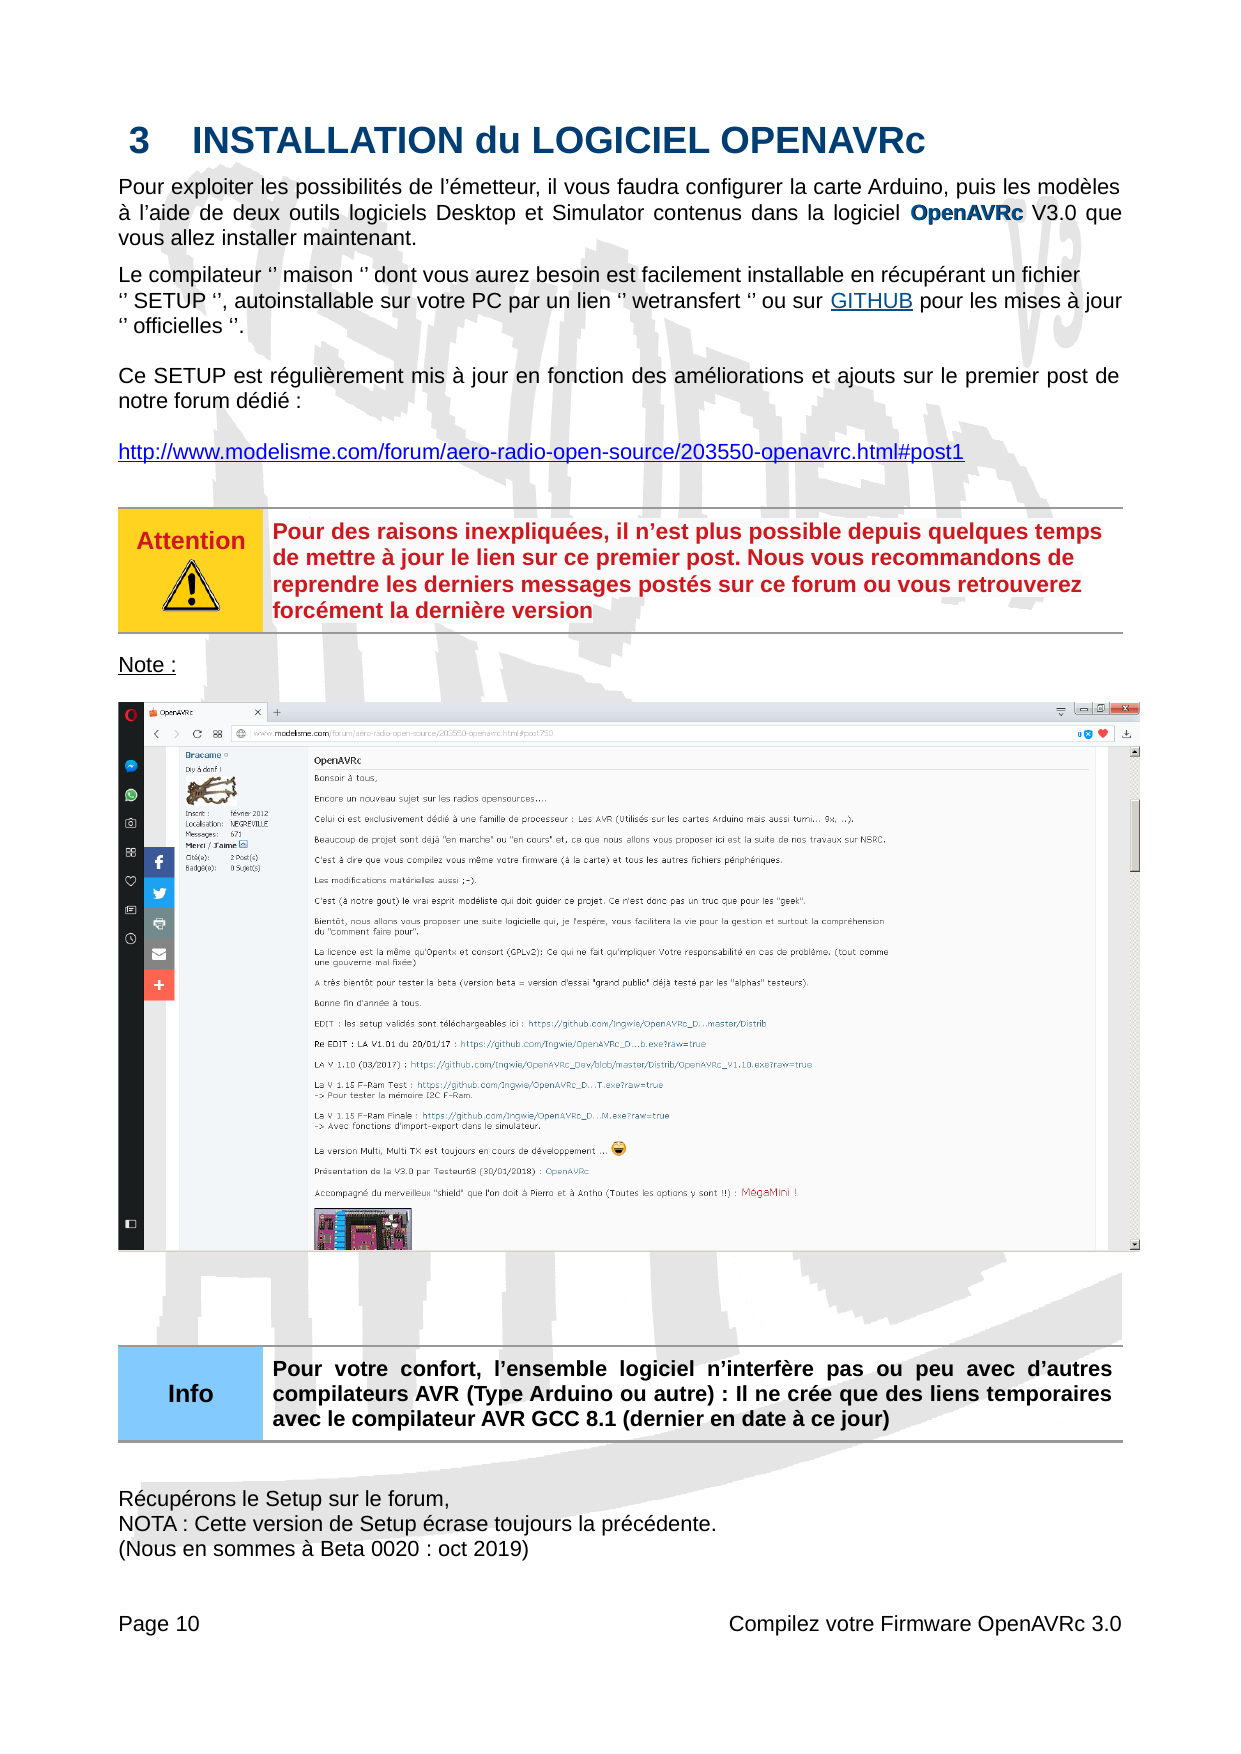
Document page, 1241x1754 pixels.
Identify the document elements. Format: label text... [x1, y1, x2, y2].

text (Nous en sommes à Beta 0020 : oct 2019) [118, 1536, 1122, 1561]
text Récupérons le Setup sur le forum, [118, 1485, 1122, 1511]
text NOTA : Cette version de Setup écrase toujours la précédente. [118, 1511, 1122, 1536]
table_header Attention [118, 509, 263, 632]
text Note : [118, 652, 1122, 677]
picture [158, 555, 224, 615]
table_header Pour des raisons inexpliquées, il n’est plus possible depuis quelques temps de mettre à jour le lien sur ce premier post. Nous vous recommandons de reprendre les derniers messages postés sur ce forum ou vous retrouverez forcément la dernière version [264, 509, 1122, 632]
table_header Pour votre confort, l’ensemble logiciel n’interfère pas ou peu avec d’autres compilateurs AVR (Type Arduino ou autre) : Il ne crée que des liens temporaires avec le compilateur AVR GCC 8.1 (dernier en date à ce jour) [264, 1347, 1122, 1440]
text ‘’ SETUP ‘’, autoinstallable sur votre PC par un lien ‘’ wetransfert ‘’ ou sur GITHUB pour les mises à jour ‘’ officielles ‘’. [118, 288, 1122, 338]
text Le compilateur ‘’ maison ‘’ dont vous aurez besoin est facilement installable en récupérant un fichier [118, 262, 1122, 288]
text http://www.modelisme.com/forum/aero-radio-open-source/203550-openavrc.html#post1 [118, 439, 1122, 464]
picture [118, 702, 1140, 1252]
table_header Info [118, 1347, 263, 1440]
subtitle INSTALLATION du LOGICIEL OPENAVRc [118, 118, 1122, 162]
text Pour exploiter les possibilités de l’émetteur, il vous faudra configurer la carte Arduino, puis les modèles à l’aide de deux outils logiciels Desktop et Simulator contenus dans la logiciel OpenAVRc V3.0 que vous allez installer maintenant. [118, 174, 1122, 250]
text Ce SETUP est régulièrement mis à jour en fonction des améliorations et ajouts sur le premier post de notre forum dédié : [118, 363, 1122, 414]
